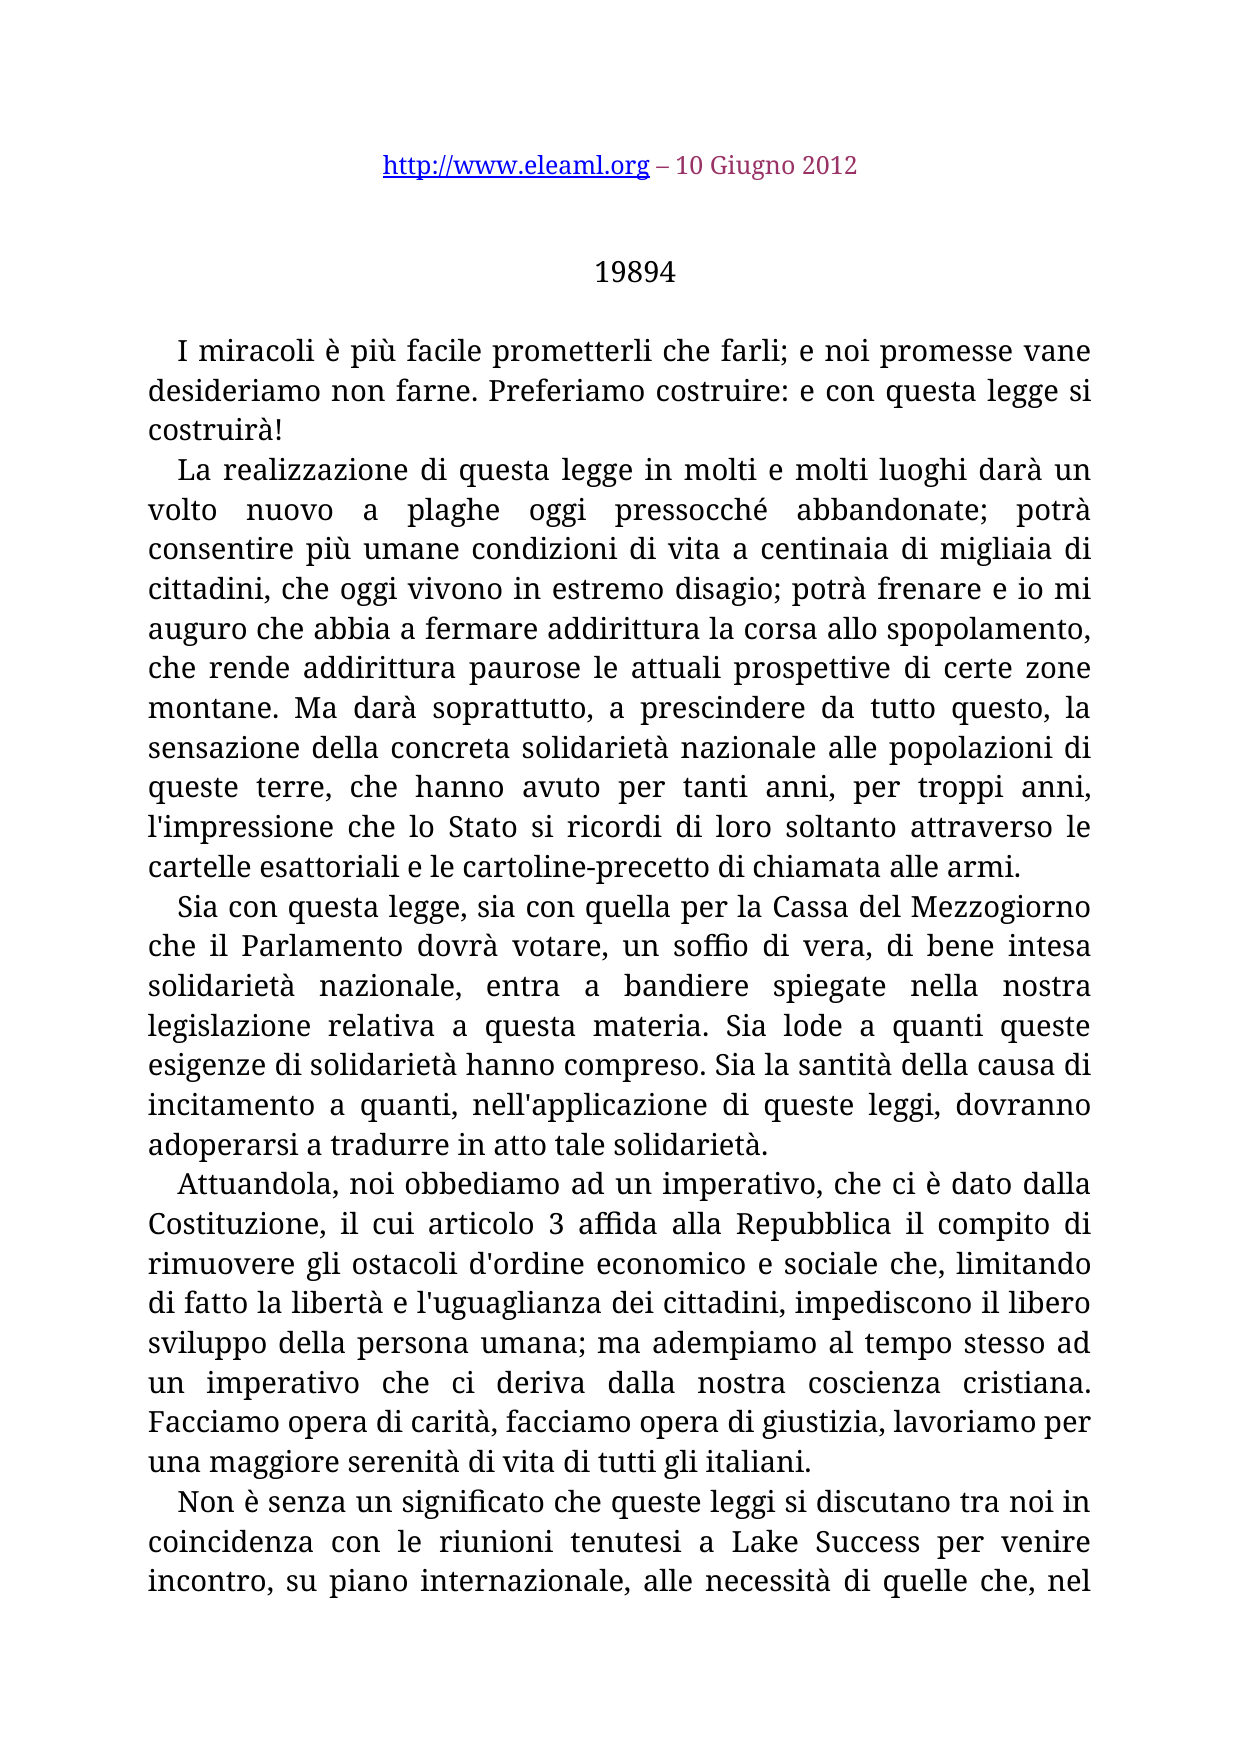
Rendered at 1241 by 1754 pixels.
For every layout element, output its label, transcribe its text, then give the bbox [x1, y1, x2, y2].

text Non è senza un significato che queste leggi si discutano tra noi in coincidenza con le riunioni tenutesi a Lake Success per venire incontro, su piano internazionale, alle necessità di quelle che, nel [148, 1481, 1093, 1600]
text 19894 [148, 251, 1093, 291]
text La realizzazione di questa legge in molti e molti luoghi darà un volto nuovo a plaghe oggi pressocché abbandonate; potrà consentire più umane condizioni di vita a centinaia di migliaia di cittadini, che oggi vivono in estremo disagio; potrà frenare e io mi auguro che abbia a fermare addirittura la corsa allo spopolamento, che rende addirittura paurose le attuali prospettive di certe zone montane. Ma darà soprattutto, a prescindere da tutto questo, la sensazione della concreta solidarietà nazionale alle popolazioni di queste terre, che hanno avuto per tanti anni, per troppi anni, l'impressione che lo Stato si ricordi di loro soltanto attraverso le cartelle esattoriali e le cartoline-precetto di chiamata alle armi. [148, 449, 1093, 886]
text Attuandola, noi obbediamo ad un imperativo, che ci è dato dalla Costituzione, il cui articolo 3 affida alla Repubblica il compito di rimuovere gli ostacoli d'ordine economico e sociale che, limitando di fatto la libertà e l'uguaglianza dei cittadini, impediscono il libero sviluppo della persona umana; ma adempiamo al tempo stesso ad un imperativo che ci deriva dalla nostra coscienza cristiana. Facciamo opera di carità, facciamo opera di giustizia, lavoriamo per una maggiore serenità di vita di tutti gli italiani. [148, 1164, 1093, 1481]
text Sia con questa legge, sia con quella per la Cassa del Mezzogiorno che il Parlamento dovrà votare, un soffio di vera, di bene intesa solidarietà nazionale, entra a bandiere spiegate nella nostra legislazione relativa a questa materia. Sia lode a quanti queste esigenze di solidarietà hanno compreso. Sia la santità della causa di incitamento a quanti, nell'applicazione di queste leggi, dovranno adoperarsi a tradurre in atto tale solidarietà. [148, 886, 1093, 1164]
text I miracoli è più facile prometterli che farli; e noi promesse vane desideriamo non farne. Preferiamo costruire: e con questa legge si costruirà! [148, 330, 1093, 449]
